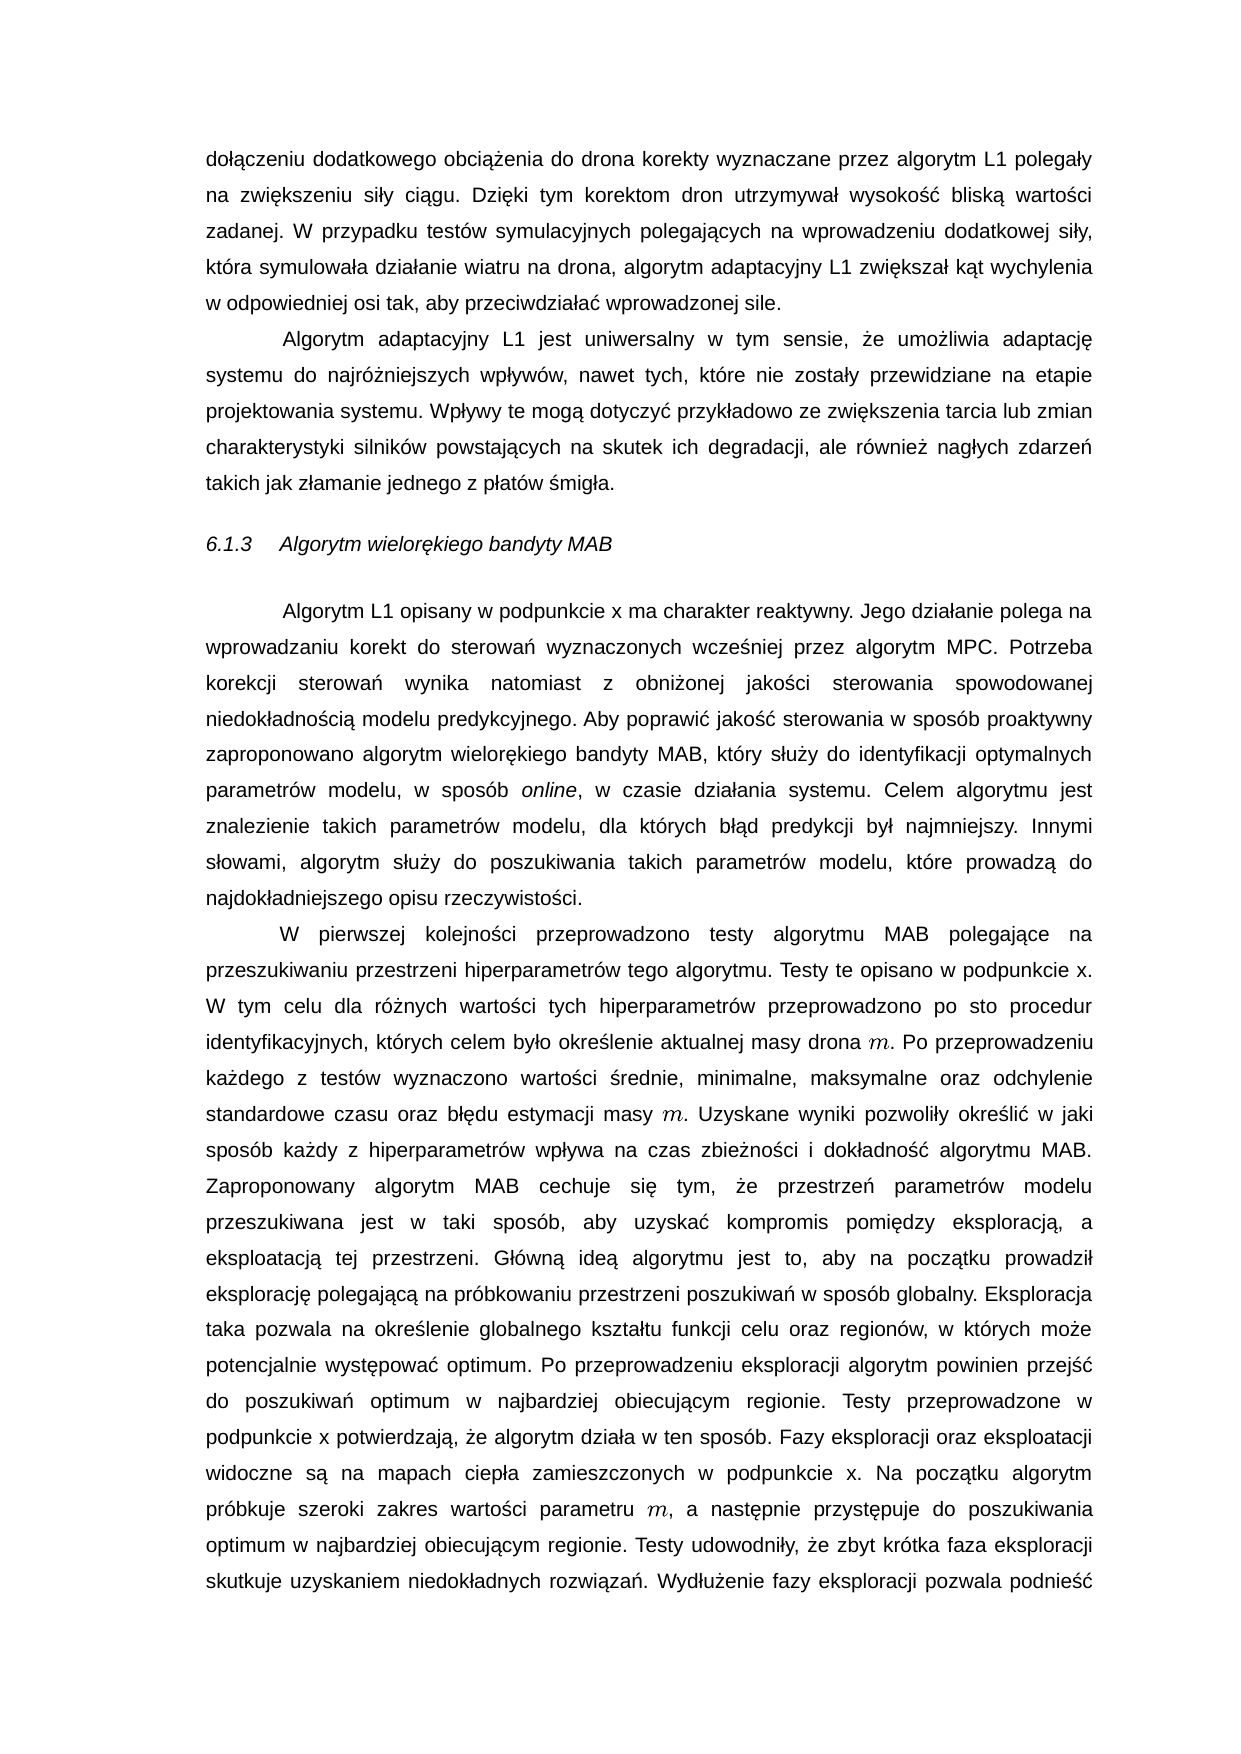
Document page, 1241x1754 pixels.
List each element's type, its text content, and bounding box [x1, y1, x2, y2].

text Algorytm adaptacyjny L1 jest uniwersalny w tym sensie, że umożliwia adaptację systemu do najróżniejszych wpływów, nawet tych, które nie zostały przewidziane na etapie projektowania systemu. Wpływy te mogą dotyczyć przykładowo ze zwiększenia tarcia lub zmian charakterystyki silników powstających na skutek ich degradacji, ale również nagłych zdarzeń takich jak złamanie jednego z płatów śmigła. [206, 327, 1093, 494]
text Algorytm L1 opisany w podpunkcie x ma charakter reaktywny. Jego działanie polega na wprowadzaniu korekt do sterowań wyznaczonych wcześniej przez algorytm MPC. Potrzeba korekcji sterowań wynika natomiast z obniżonej jakości sterowania spowodowanej niedokładnością modelu predykcyjnego. Aby poprawić jakość sterowania w sposób proaktywny zaproponowano algorytm wielorękiego bandyty MAB, który służy do identyfikacji optymalnych parametrów modelu, w sposób online, w czasie działania systemu. Celem algorytmu jest znalezienie takich parametrów modelu, dla których błąd predykcji był najmniejszy. Innymi słowami, algorytm służy do poszukiwania takich parametrów modelu, które prowadzą do najdokładniejszego opisu rzeczywistości. [206, 598, 1093, 910]
text W pierwszej kolejności przeprowadzono testy algorytmu MAB polegające na przeszukiwaniu przestrzeni hiperparametrów tego algorytmu. Testy te opisano w podpunkcie x. W tym celu dla różnych wartości tych hiperparametrów przeprowadzono po sto procedur identyfikacyjnych, których celem było określenie aktualnej masy drona . Po przeprowadzeniu każdego z testów wyznaczono wartości średnie, minimalne, maksymalne oraz odchylenie standardowe czasu oraz błędu estymacji masy . Uzyskane wyniki pozwoliły określić w jaki sposób każdy z hiperparametrów wpływa na czas zbieżności i dokładność algorytmu MAB. Zaproponowany algorytm MAB cechuje się tym, że przestrzeń parametrów modelu przeszukiwana jest w taki sposób, aby uzyskać kompromis pomiędzy eksploracją, a eksploatacją tej przestrzeni. Główną ideą algorytmu jest to, aby na początku prowadził eksplorację polegającą na próbkowaniu przestrzeni poszukiwań w sposób globalny. Eksploracja taka pozwala na określenie globalnego kształtu funkcji celu oraz regionów, w których może potencjalnie występować optimum. Po przeprowadzeniu eksploracji algorytm powinien przejść do poszukiwań optimum w najbardziej obiecującym regionie. Testy przeprowadzone w podpunkcie x potwierdzają, że algorytm działa w ten sposób. Fazy eksploracji oraz eksploatacji widoczne są na mapach ciepła zamieszczonych w podpunkcie x. Na początku algorytm próbkuje szeroki zakres wartości parametru , a następnie przystępuje do poszukiwania optimum w najbardziej obiecującym regionie. Testy udowodniły, że zbyt krótka faza eksploracji skutkuje uzyskaniem niedokładnych rozwiązań. Wydłużenie fazy eksploracji pozwala podnieść [206, 922, 1093, 1593]
subtitle Algorytm wielorękiego bandyty MAB [206, 531, 1093, 555]
text dołączeniu dodatkowego obciążenia do drona korekty wyznaczane przez algorytm L1 polegały na zwiększeniu siły ciągu. Dzięki tym korektom dron utrzymywał wysokość bliską wartości zadanej. W przypadku testów symulacyjnych polegających na wprowadzeniu dodatkowej siły, która symulowała działanie wiatru na drona, algorytm adaptacyjny L1 zwiększał kąt wychylenia w odpowiedniej osi tak, aby przeciwdziałać wprowadzonej sile. [206, 147, 1093, 315]
